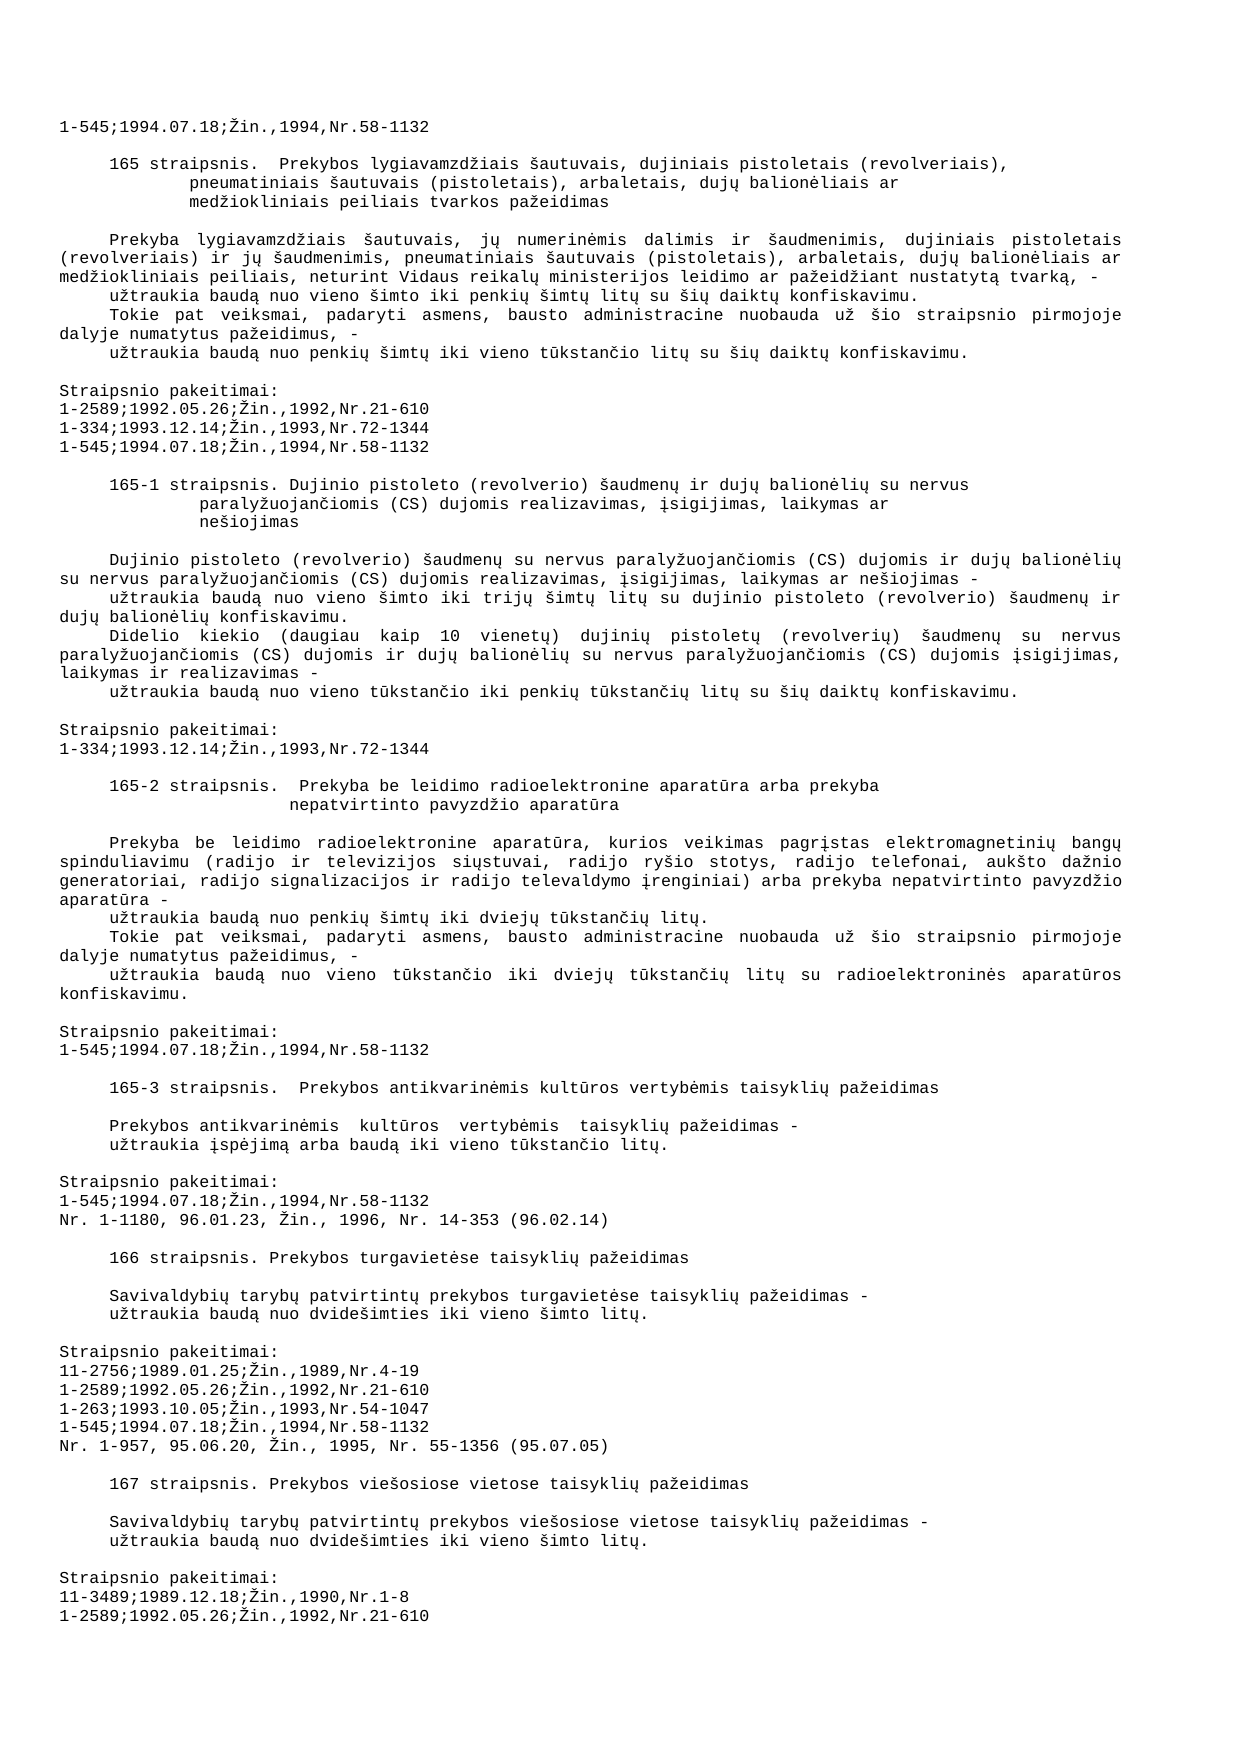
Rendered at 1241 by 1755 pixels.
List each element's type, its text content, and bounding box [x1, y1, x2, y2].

text Straipsnio pakeitimai: [59, 1023, 1122, 1042]
text užtraukia baudą nuo vieno šimto iki trijų šimtų litų su dujinio pistoleto (revolverio) šaudmenų ir dujų balionėlių konfiskavimu. [59, 589, 1122, 627]
text užtraukia baudą nuo vieno tūkstančio iki dviejų tūkstančių litų su radioelektroninės aparatūros konfiskavimu. [59, 967, 1122, 1004]
text užtraukia baudą nuo penkių šimtų iki dviejų tūkstančių litų. [59, 910, 1122, 929]
text 11-2756;1989.01.25;Žin.,1989,Nr.4-19 [59, 1362, 1122, 1381]
text Straipsnio pakeitimai: [59, 1174, 1122, 1193]
text paralyžuojančiomis (CS) dujomis realizavimas, įsigijimas, laikymas ar [59, 495, 1122, 514]
text 1-545;1994.07.18;Žin.,1994,Nr.58-1132 [59, 118, 1122, 137]
text 1-2589;1992.05.26;Žin.,1992,Nr.21-610 [59, 1381, 1122, 1400]
text 1-263;1993.10.05;Žin.,1993,Nr.54-1047 [59, 1400, 1122, 1419]
text Straipsnio pakeitimai: [59, 382, 1122, 401]
text medžiokliniais peiliais tvarkos pažeidimas [59, 193, 1122, 212]
text 166 straipsnis. Prekybos turgavietėse taisyklių pažeidimas [59, 1249, 1122, 1268]
text 165-1 straipsnis. Dujinio pistoleto (revolverio) šaudmenų ir dujų balionėlių su nervus [59, 476, 1122, 495]
text 1-545;1994.07.18;Žin.,1994,Nr.58-1132 [59, 1419, 1122, 1438]
text užtraukia baudą nuo penkių šimtų iki vieno tūkstančio litų su šių daiktų konfiskavimu. [59, 344, 1122, 363]
text Prekyba lygiavamzdžiais šautuvais, jų numerinėmis dalimis ir šaudmenimis, dujiniais pistoletais (revolveriais) ir jų šaudmenimis, pneumatiniais šautuvais (pistoletais), arbaletais, dujų balionėliais ar medžiokliniais peiliais, neturint Vidaus reikalų ministerijos leidimo ar pažeidžiant nustatytą tvarką, - [59, 231, 1122, 288]
text Nr. 1-1180, 96.01.23, Žin., 1996, Nr. 14-353 (96.02.14) [59, 1212, 1122, 1231]
text Didelio kiekio (daugiau kaip 10 vienetų) dujinių pistoletų (revolverių) šaudmenų su nervus paralyžuojančiomis (CS) dujomis ir dujų balionėlių su nervus paralyžuojančiomis (CS) dujomis įsigijimas, laikymas ir realizavimas - [59, 627, 1122, 684]
text 1-545;1994.07.18;Žin.,1994,Nr.58-1132 [59, 1193, 1122, 1212]
text Prekyba be leidimo radioelektronine aparatūra, kurios veikimas pagrįstas elektromagnetinių bangų spinduliavimu (radijo ir televizijos siųstuvai, radijo ryšio stotys, radijo telefonai, aukšto dažnio generatoriai, radijo signalizacijos ir radijo televaldymo įrenginiai) arba prekyba nepatvirtinto pavyzdžio aparatūra - [59, 834, 1122, 910]
text užtraukia baudą nuo dvidešimties iki vieno šimto litų. [59, 1306, 1122, 1325]
text 1-334;1993.12.14;Žin.,1993,Nr.72-1344 [59, 420, 1122, 439]
text Tokie pat veiksmai, padaryti asmens, bausto administracine nuobauda už šio straipsnio pirmojoje dalyje numatytus pažeidimus, - [59, 307, 1122, 344]
text 165-3 straipsnis. Prekybos antikvarinėmis kultūros vertybėmis taisyklių pažeidimas [59, 1080, 1122, 1098]
text nešiojimas [59, 514, 1122, 533]
text 1-334;1993.12.14;Žin.,1993,Nr.72-1344 [59, 740, 1122, 759]
text Straipsnio pakeitimai: [59, 721, 1122, 740]
text 11-3489;1989.12.18;Žin.,1990,Nr.1-8 [59, 1589, 1122, 1608]
text nepatvirtinto pavyzdžio aparatūra [59, 797, 1122, 816]
text 1-545;1994.07.18;Žin.,1994,Nr.58-1132 [59, 1042, 1122, 1061]
text 167 straipsnis. Prekybos viešosiose vietose taisyklių pažeidimas [59, 1476, 1122, 1494]
text Nr. 1-957, 95.06.20, Žin., 1995, Nr. 55-1356 (95.07.05) [59, 1438, 1122, 1457]
text 165 straipsnis. Prekybos lygiavamzdžiais šautuvais, dujiniais pistoletais (revolveriais), [59, 156, 1122, 175]
text 1-2589;1992.05.26;Žin.,1992,Nr.21-610 [59, 401, 1122, 420]
text užtraukia įspėjimą arba baudą iki vieno tūkstančio litų. [59, 1136, 1122, 1155]
text Dujinio pistoleto (revolverio) šaudmenų su nervus paralyžuojančiomis (CS) dujomis ir dujų balionėlių su nervus paralyžuojančiomis (CS) dujomis realizavimas, įsigijimas, laikymas ar nešiojimas - [59, 552, 1122, 589]
text pneumatiniais šautuvais (pistoletais), arbaletais, dujų balionėliais ar [59, 175, 1122, 193]
text 1-545;1994.07.18;Žin.,1994,Nr.58-1132 [59, 439, 1122, 457]
text Straipsnio pakeitimai: [59, 1570, 1122, 1589]
text Savivaldybių tarybų patvirtintų prekybos turgavietėse taisyklių pažeidimas - [59, 1287, 1122, 1306]
text užtraukia baudą nuo vieno tūkstančio iki penkių tūkstančių litų su šių daiktų konfiskavimu. [59, 684, 1122, 703]
text 165-2 straipsnis. Prekyba be leidimo radioelektronine aparatūra arba prekyba [59, 778, 1122, 797]
text Prekybos antikvarinėmis kultūros vertybėmis taisyklių pažeidimas - [59, 1117, 1122, 1136]
text Savivaldybių tarybų patvirtintų prekybos viešosiose vietose taisyklių pažeidimas - [59, 1513, 1122, 1532]
text Straipsnio pakeitimai: [59, 1344, 1122, 1362]
text Tokie pat veiksmai, padaryti asmens, bausto administracine nuobauda už šio straipsnio pirmojoje dalyje numatytus pažeidimus, - [59, 929, 1122, 967]
text 1-2589;1992.05.26;Žin.,1992,Nr.21-610 [59, 1608, 1122, 1626]
text užtraukia baudą nuo vieno šimto iki penkių šimtų litų su šių daiktų konfiskavimu. [59, 288, 1122, 307]
text užtraukia baudą nuo dvidešimties iki vieno šimto litų. [59, 1532, 1122, 1551]
